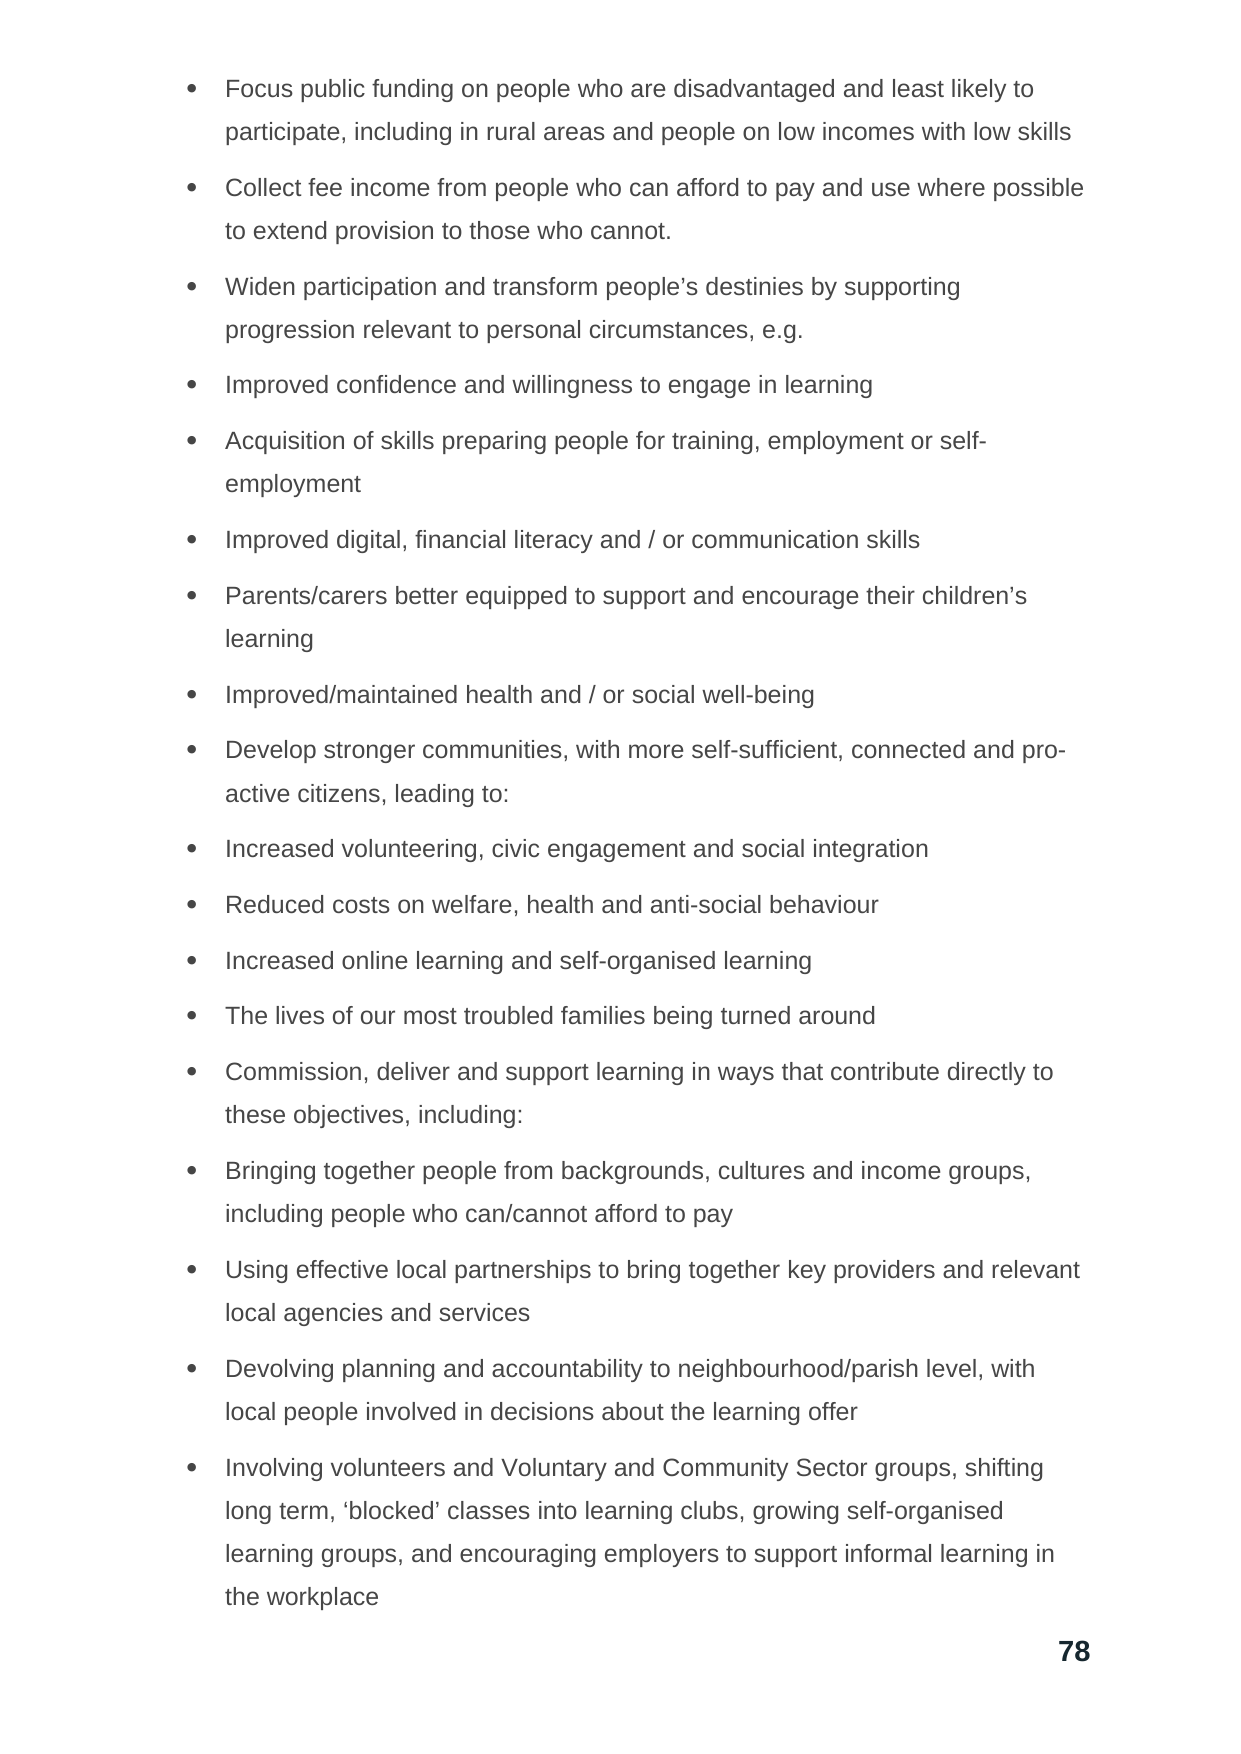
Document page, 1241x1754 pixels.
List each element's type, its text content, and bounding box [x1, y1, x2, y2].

list Using effective local partnerships to bring together key providers and relevant local agencies and services [187, 1255, 1090, 1327]
list Parents/carers better equipped to support and encourage their children’s learning [187, 581, 1090, 653]
list Develop stronger communities, with more self-sufficient, connected and pro-active citizens, leading to: [187, 735, 1090, 807]
list Bringing together people from backgrounds, cultures and income groups, including people who can/cannot afford to pay [187, 1156, 1090, 1228]
list Improved confidence and willingness to engage in learning [187, 370, 1090, 399]
list Devolving planning and accountability to neighbourhood/parish level, with local people involved in decisions about the learning offer [187, 1354, 1090, 1426]
list Involving volunteers and Voluntary and Community Sector groups, shifting long term, ‘blocked’ classes into learning clubs, growing self-organised learning groups, and encouraging employers to support informal learning in the workplace [187, 1452, 1090, 1611]
list Increased volunteering, civic engagement and social integration [187, 834, 1090, 863]
list Increased online learning and self-organised learning [187, 946, 1090, 974]
list The lives of our most troubled families being turned around [187, 1001, 1090, 1030]
list Collect fee income from people who can afford to pay and use where possible to extend provision to those who cannot. [187, 173, 1090, 245]
list Reduced costs on welfare, health and anti-social behaviour [187, 890, 1090, 919]
list Improved/maintained health and / or social well-being [187, 679, 1090, 708]
list Widen participation and transform people’s destinies by supporting progression relevant to personal circumstances, e.g. [187, 272, 1090, 343]
list Acquisition of skills preparing people for training, employment or self-employment [187, 426, 1090, 498]
list Commission, deliver and support learning in ways that contribute directly to these objectives, including: [187, 1057, 1090, 1129]
list Improved digital, financial literacy and / or communication skills [187, 525, 1090, 554]
list Focus public funding on people who are disadvantaged and least likely to participate, including in rural areas and people on low incomes with low skills [187, 74, 1090, 146]
